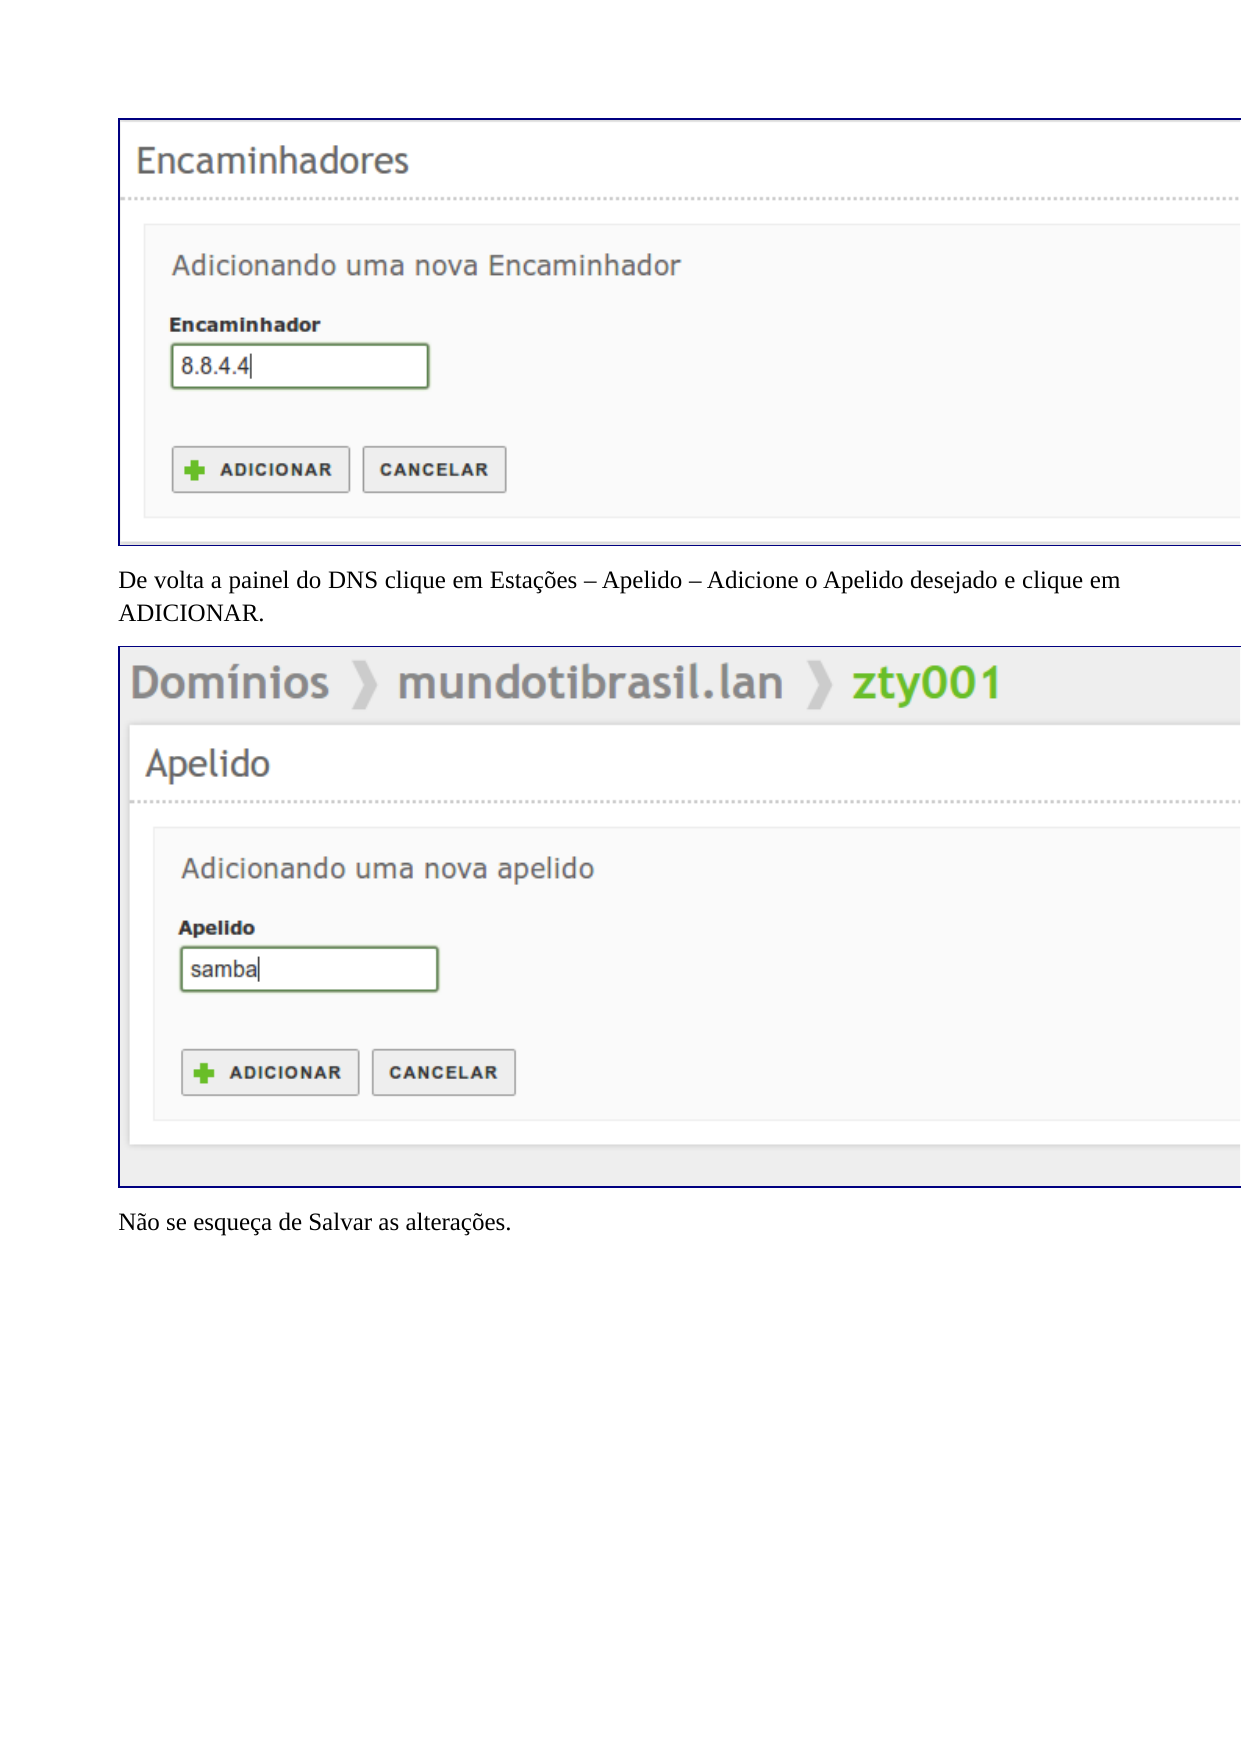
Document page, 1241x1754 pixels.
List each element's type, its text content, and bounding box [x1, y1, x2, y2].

picture [120, 647, 1241, 1186]
text De volta a painel do DNS clique em Estações – Apelido – Adicione o Apelido desejado e clique em ADICIONAR. [118, 565, 1122, 627]
text Não se esqueça de Salvar as alterações. [118, 1207, 1122, 1236]
picture [120, 120, 1241, 545]
